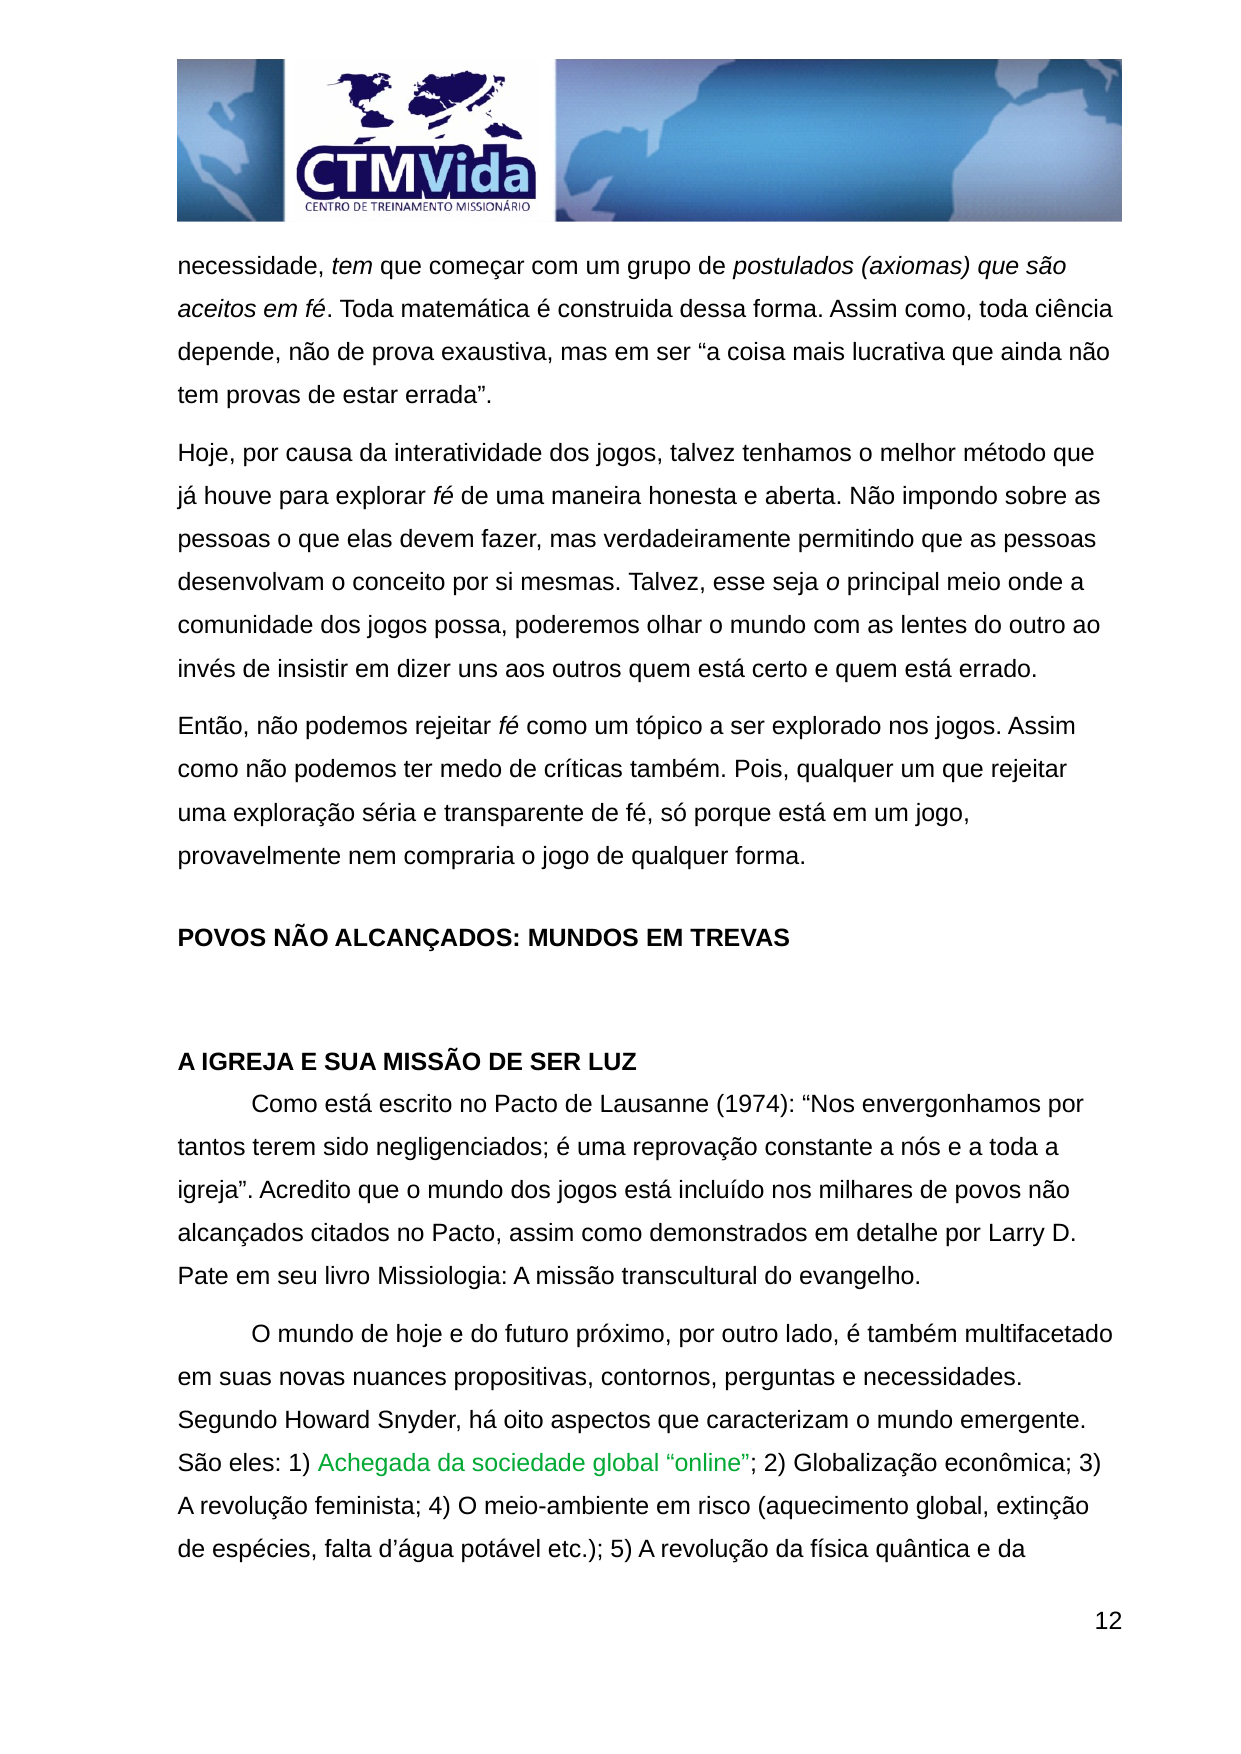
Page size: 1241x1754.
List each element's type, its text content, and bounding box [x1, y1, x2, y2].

text Como está escrito no Pacto de Lausanne (1974): “Nos envergonhamos por tantos terem sido negligenciados; é uma reprovação constante a nós e a toda a igreja”. Acredito que o mundo dos jogos está incluído nos milhares de povos não alcançados citados no Pacto, assim como demonstrados em detalhe por Larry D. Pate em seu livro Missiologia: A missão transcultural do evangelho. [177, 1089, 1122, 1290]
text necessidade, tem que começar com um grupo de postulados (axiomas) que são aceitos em fé. Toda matemática é construida dessa forma. Assim como, toda ciência depende, não de prova exaustiva, mas em ser “a coisa mais lucrativa que ainda não tem provas de estar errada”. [177, 251, 1122, 409]
subtitle A igreja e sua missão de ser luz [177, 1047, 1122, 1076]
subtitle Povos não alcançados: Mundos em trevas [177, 923, 1122, 952]
picture [177, 59, 1122, 222]
text O mundo de hoje e do futuro próximo, por outro lado, é também multifacetado em suas novas nuances propositivas, contornos, perguntas e necessidades. Segundo Howard Snyder, há oito aspectos que caracterizam o mundo emergente. São eles: 1) Achegada da sociedade global “online”; 2) Globalização econômica; 3) A revolução feminista; 4) O meio-ambiente em risco (aquecimento global, extinção de espécies, falta d’água potável etc.); 5) A revolução da física quântica e da [177, 1319, 1122, 1563]
text Hoje, por causa da interatividade dos jogos, talvez tenhamos o melhor método que já houve para explorar fé de uma maneira honesta e aberta. Não impondo sobre as pessoas o que elas devem fazer, mas verdadeiramente permitindo que as pessoas desenvolvam o conceito por si mesmas. Talvez, esse seja o principal meio onde a comunidade dos jogos possa, poderemos olhar o mundo com as lentes do outro ao invés de insistir em dizer uns aos outros quem está certo e quem está errado. [177, 438, 1122, 682]
text Então, não podemos rejeitar fé como um tópico a ser explorado nos jogos. Assim como não podemos ter medo de críticas também. Pois, qualquer um que rejeitar uma exploração séria e transparente de fé, só porque está em um jogo, provavelmente nem compraria o jogo de qualquer forma. [177, 711, 1122, 869]
